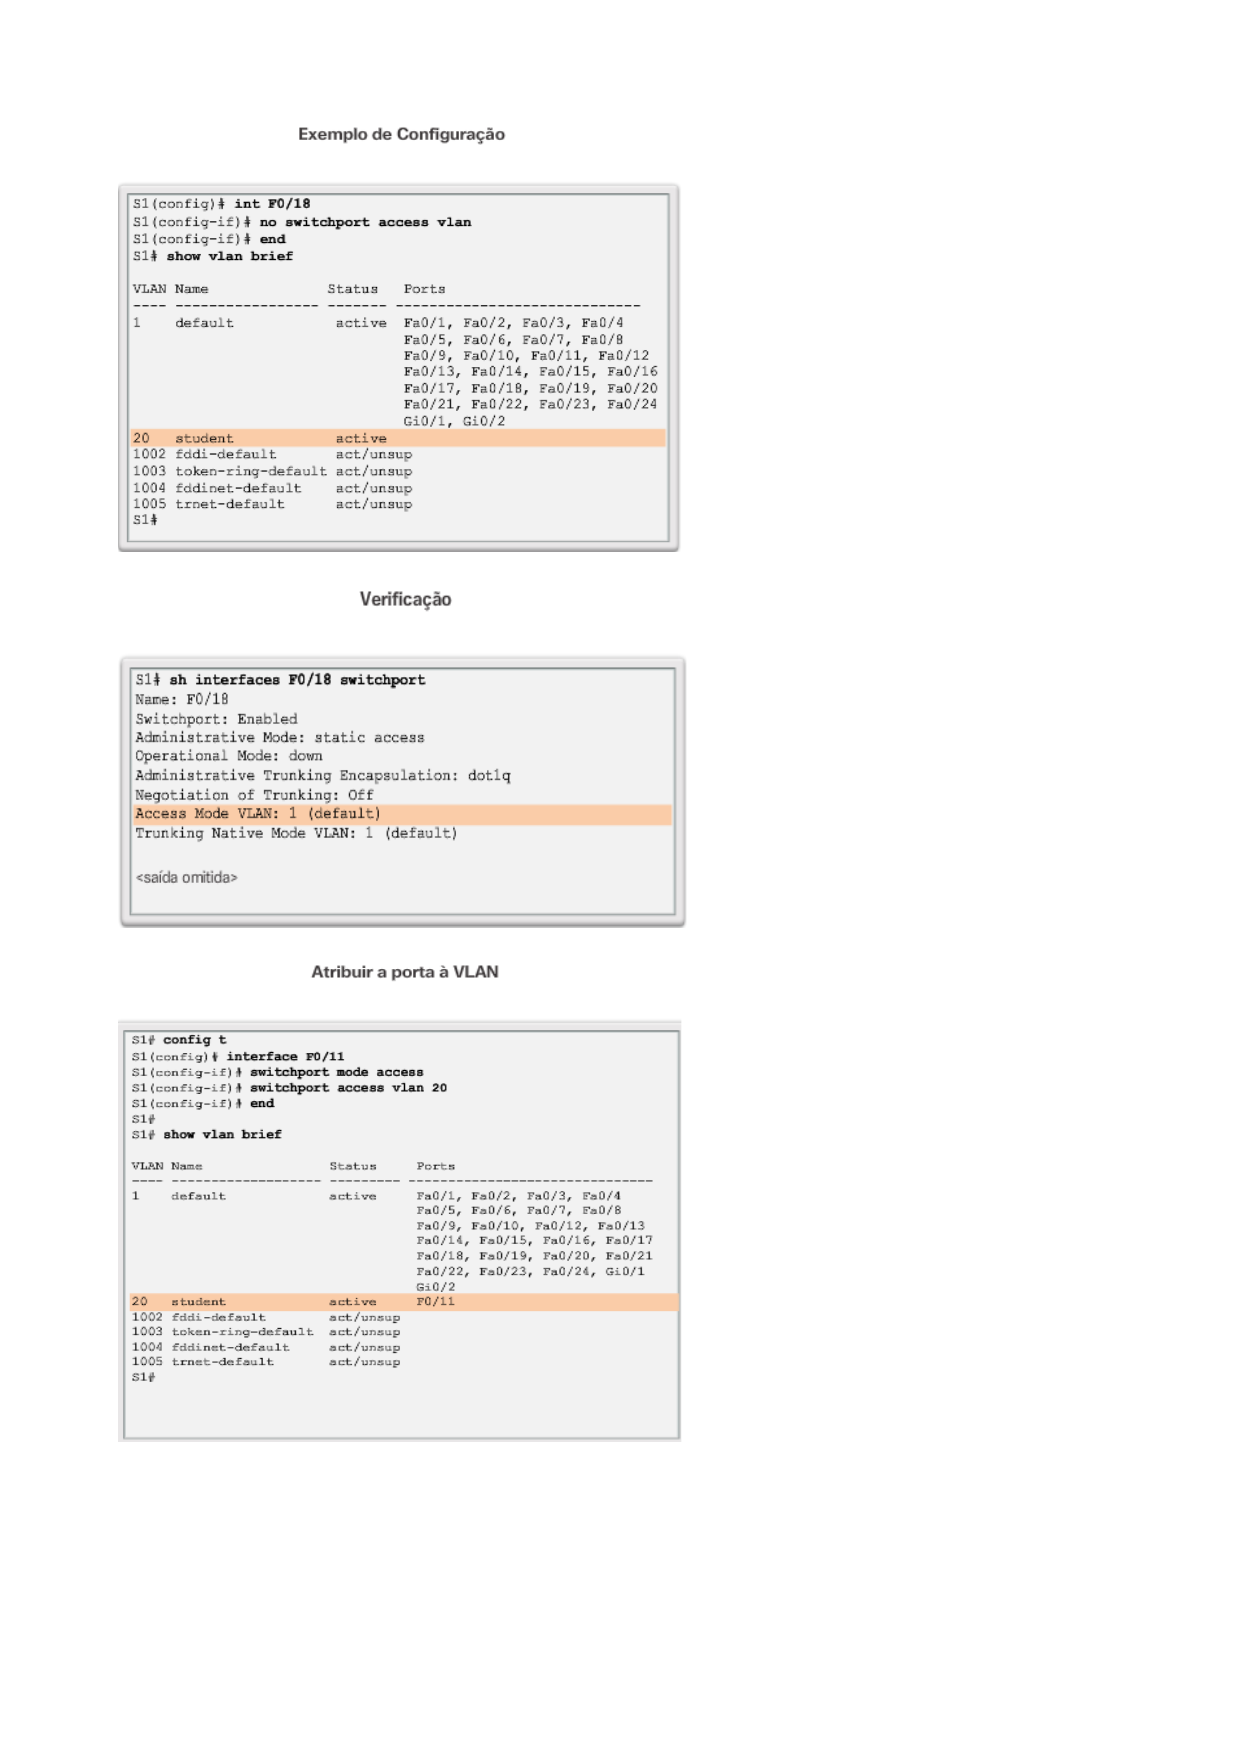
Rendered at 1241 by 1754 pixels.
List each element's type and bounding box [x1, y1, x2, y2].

picture [118, 118, 682, 552]
picture [118, 956, 682, 1442]
picture [118, 580, 687, 928]
